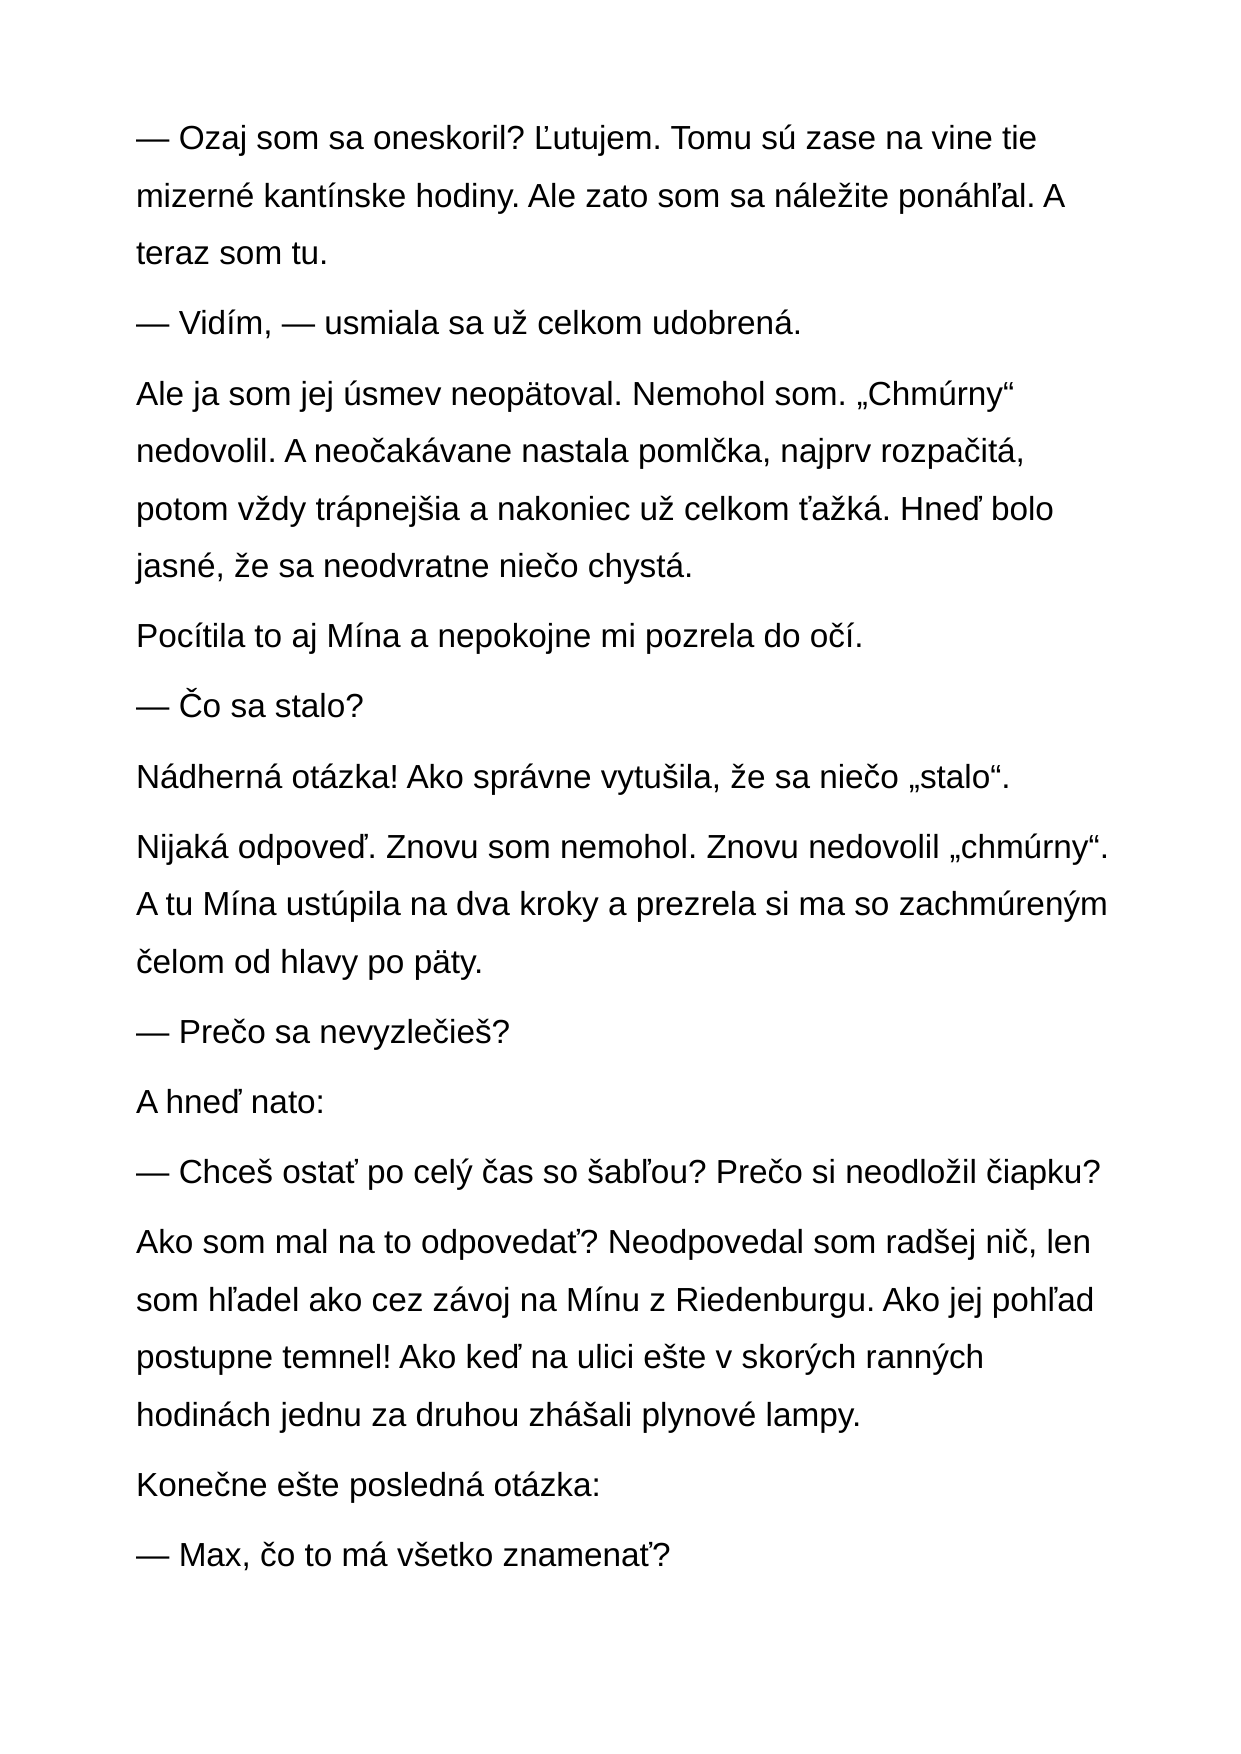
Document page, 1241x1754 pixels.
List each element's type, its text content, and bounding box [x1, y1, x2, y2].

text Nádherná otázka! Ako správne vytušila, že sa niečo „stalo“. [136, 757, 1122, 795]
text — Čo sa stalo? [136, 687, 1122, 725]
text Konečne ešte posledná otázka: [136, 1465, 1122, 1504]
text — Vidím, — usmiala sa už celkom udobrená. [136, 303, 1122, 342]
text Ale ja som jej úsmev neopätoval. Nemohol som. „Chmúrny“ nedovolil. A neočakávane nastala pomlčka, najprv rozpačitá, potom vždy trápnejšia a nakoniec už celkom ťažká. Hneď bolo jasné, že sa neodvratne niečo chystá. [136, 373, 1122, 585]
text — Ozaj som sa oneskoril? Ľutujem. Tomu sú zase na vine tie mizerné kantínske hodiny. Ale zato som sa náležite ponáhľal. A teraz som tu. [136, 118, 1122, 272]
text — Max, čo to má všetko znamenať? [136, 1535, 1122, 1574]
text — Chceš ostať po celý čas so šabľou? Prečo si neodložil čiapku? [136, 1152, 1122, 1191]
text A hneď nato: [136, 1082, 1122, 1121]
text — Prečo sa nevyzlečieš? [136, 1012, 1122, 1051]
text Ako som mal na to odpovedať? Neodpovedal som radšej nič, len som hľadel ako cez závoj na Mínu z Riedenburgu. Ako jej pohľad postupne temnel! Ako keď na ulici ešte v skorých ranných hodinách jednu za druhou zhášali plynové lampy. [136, 1222, 1122, 1434]
text Nijaká odpoveď. Znovu som nemohol. Znovu nedovolil „chmúrny“. A tu Mína ustúpila na dva kroky a prezrela si ma so zachmúreným čelom od hlavy po päty. [136, 827, 1122, 980]
text Pocítila to aj Mína a nepokojne mi pozrela do očí. [136, 616, 1122, 655]
